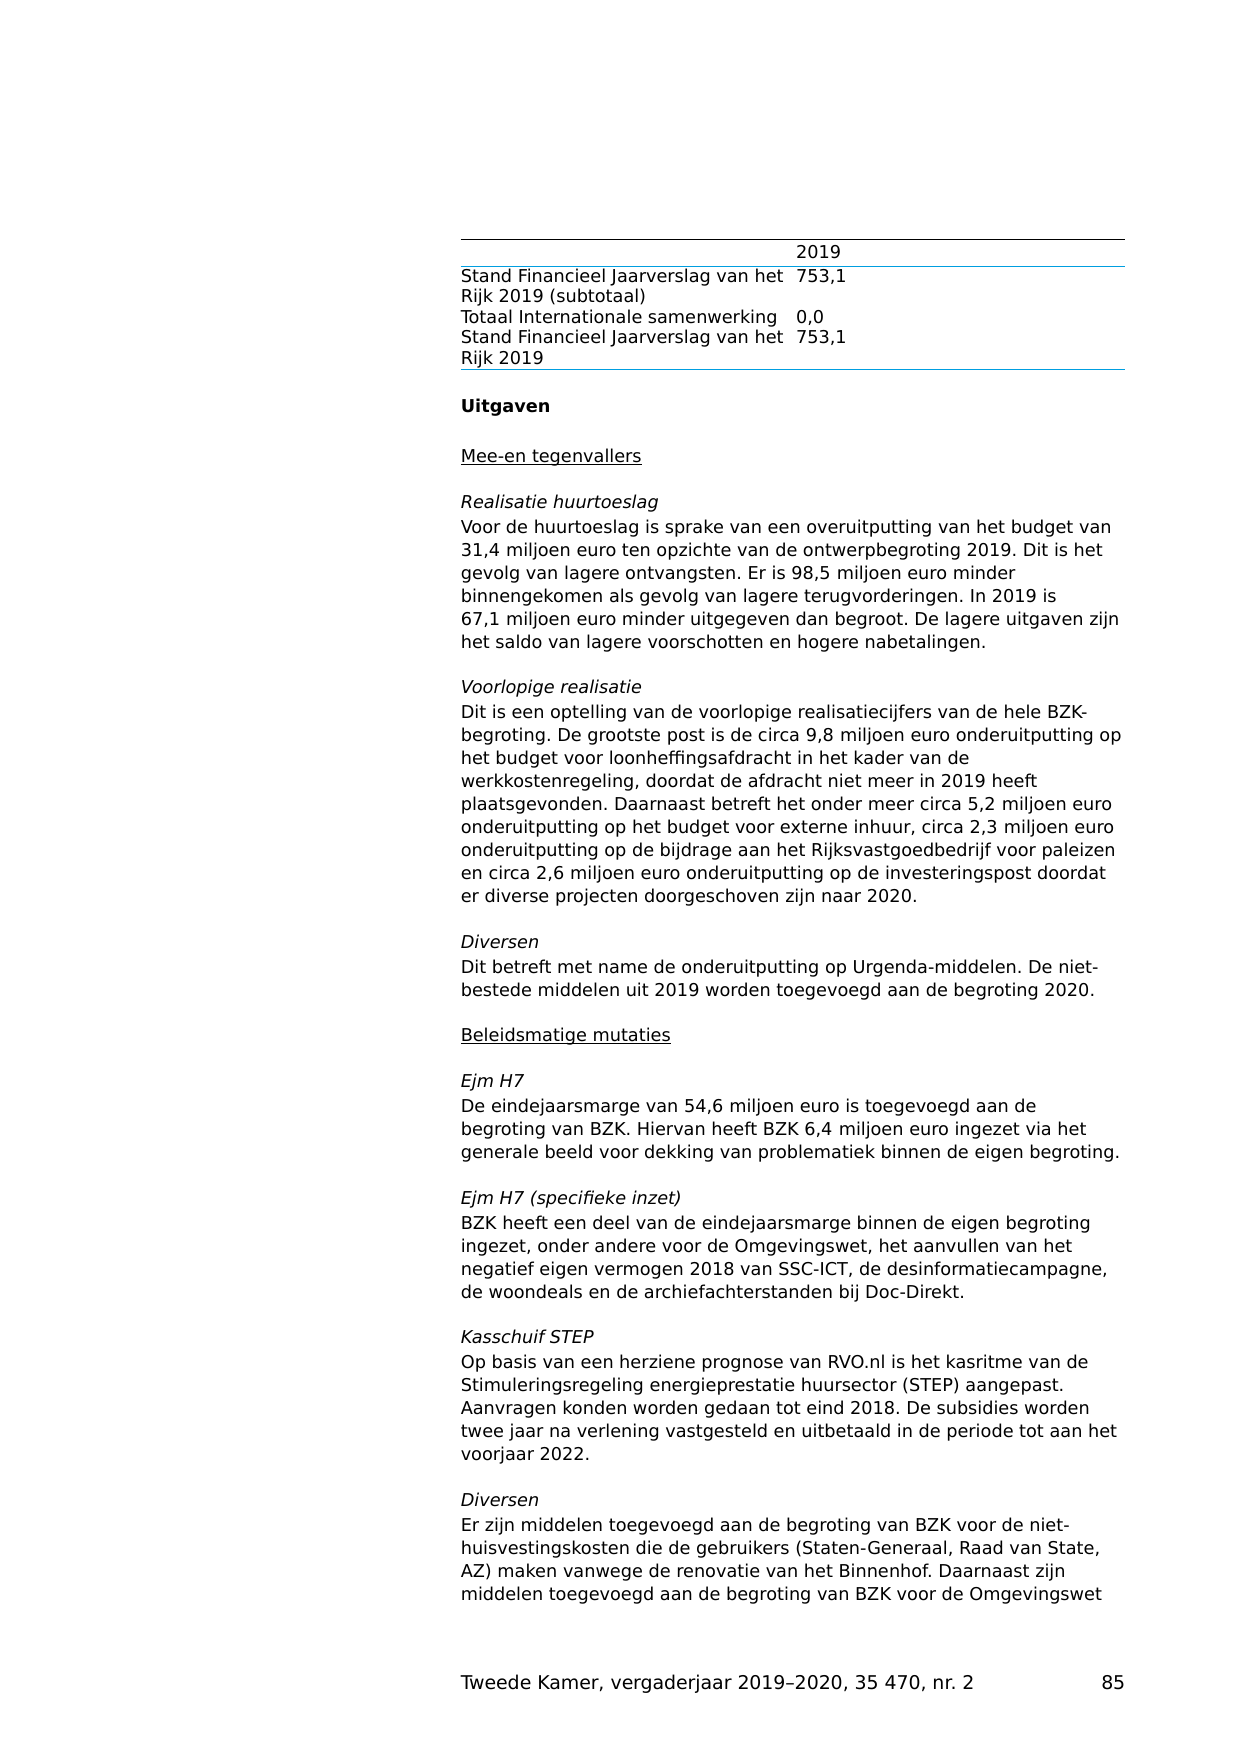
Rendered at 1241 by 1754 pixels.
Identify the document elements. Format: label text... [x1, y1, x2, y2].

table_cell 753,1 [793, 267, 1125, 307]
text Dit betreft met name de onderuitputting op Urgenda-middelen. De niet-bestede middelen uit 2019 worden toegevoegd aan de begroting 2020. [461, 955, 1125, 1001]
text Diversen [461, 1488, 1125, 1511]
table_cell 0,0 [793, 307, 1125, 327]
text BZK heeft een deel van de eindejaarsmarge binnen de eigen begroting ingezet, onder andere voor de Omgevingswet, het aanvullen van het negatief eigen vermogen 2018 van SSC-ICT, de desinformatiecampagne, de woondeals en de archiefachterstanden bij Doc-Direkt. [461, 1211, 1125, 1303]
text Voorlopige realisatie [461, 676, 1125, 698]
text Ejm H7 [461, 1069, 1125, 1092]
table_cell [461, 240, 793, 266]
table_cell 753,1 [793, 328, 1125, 369]
text Voor de huurtoeslag is sprake van een overuitputting van het budget van 31,4 miljoen euro ten opzichte van de ontwerpbegroting 2019. Dit is het gevolg van lagere ontvangsten. Er is 98,5 miljoen euro minder binnengekomen als gevolg van lagere terugvorderingen. In 2019 is 67,1 miljoen euro minder uitgegeven dan begroot. De lagere uitgaven zijn het saldo van lagere voorschotten en hogere nabetalingen. [461, 515, 1125, 653]
text Mee-en tegenvallers [461, 444, 1125, 467]
text Er zijn middelen toegevoegd aan de begroting van BZK voor de niet-huisvestingskosten die de gebruikers (Staten-Generaal, Raad van State, AZ) maken vanwege de renovatie van het Binnenhof. Daarnaast zijn middelen toegevoegd aan de begroting van BZK voor de Omgevingswet [461, 1513, 1125, 1605]
table_header VII BINNENLANDSE ZAKEN EN KONINKRIJKSRELATIES: NIET-BELASTINGONTVANGSTEN [461, 191, 1125, 239]
text Diversen [461, 930, 1125, 953]
table_cell Totaal Internationale samenwerking [461, 307, 793, 327]
text Ejm H7 (specifieke inzet) [461, 1186, 1125, 1209]
text De eindejaarsmarge van 54,6 miljoen euro is toegevoegd aan de begroting van BZK. Hiervan heeft BZK 6,4 miljoen euro ingezet via het generale beeld voor dekking van problematiek binnen de eigen begroting. [461, 1094, 1125, 1163]
text Op basis van een herziene prognose van RVO.nl is het kasritme van de Stimuleringsregeling energieprestatie huursector (STEP) aangepast. Aanvragen konden worden gedaan tot eind 2018. De subsidies worden twee jaar na verlening vastgesteld en uitbetaald in de periode tot aan het voorjaar 2022. [461, 1351, 1125, 1465]
text Uitgaven [461, 394, 1125, 417]
text Realisatie huurtoeslag [461, 490, 1125, 513]
table_cell Stand Financieel Jaarverslag van het Rijk 2019 [461, 328, 793, 369]
text Kasschuif STEP [461, 1326, 1125, 1348]
table_cell 2019 [793, 240, 1125, 266]
table_cell Stand Financieel Jaarverslag van het Rijk 2019 (subtotaal) [461, 267, 793, 307]
text Dit is een optelling van de voorlopige realisatiecijfers van de hele BZK-begroting. De grootste post is de circa 9,8 miljoen euro onderuitputting op het budget voor loonheffingsafdracht in het kader van de werkkostenregeling, doordat de afdracht niet meer in 2019 heeft plaatsgevonden. Daarnaast betreft het onder meer circa 5,2 miljoen euro onderuitputting op het budget voor externe inhuur, circa 2,3 miljoen euro onderuitputting op de bijdrage aan het Rijksvastgoedbedrijf voor paleizen en circa 2,6 miljoen euro onderuitputting op de investeringspost doordat er diverse projecten doorgeschoven zijn naar 2020. [461, 701, 1125, 907]
text Beleidsmatige mutaties [461, 1023, 1125, 1046]
